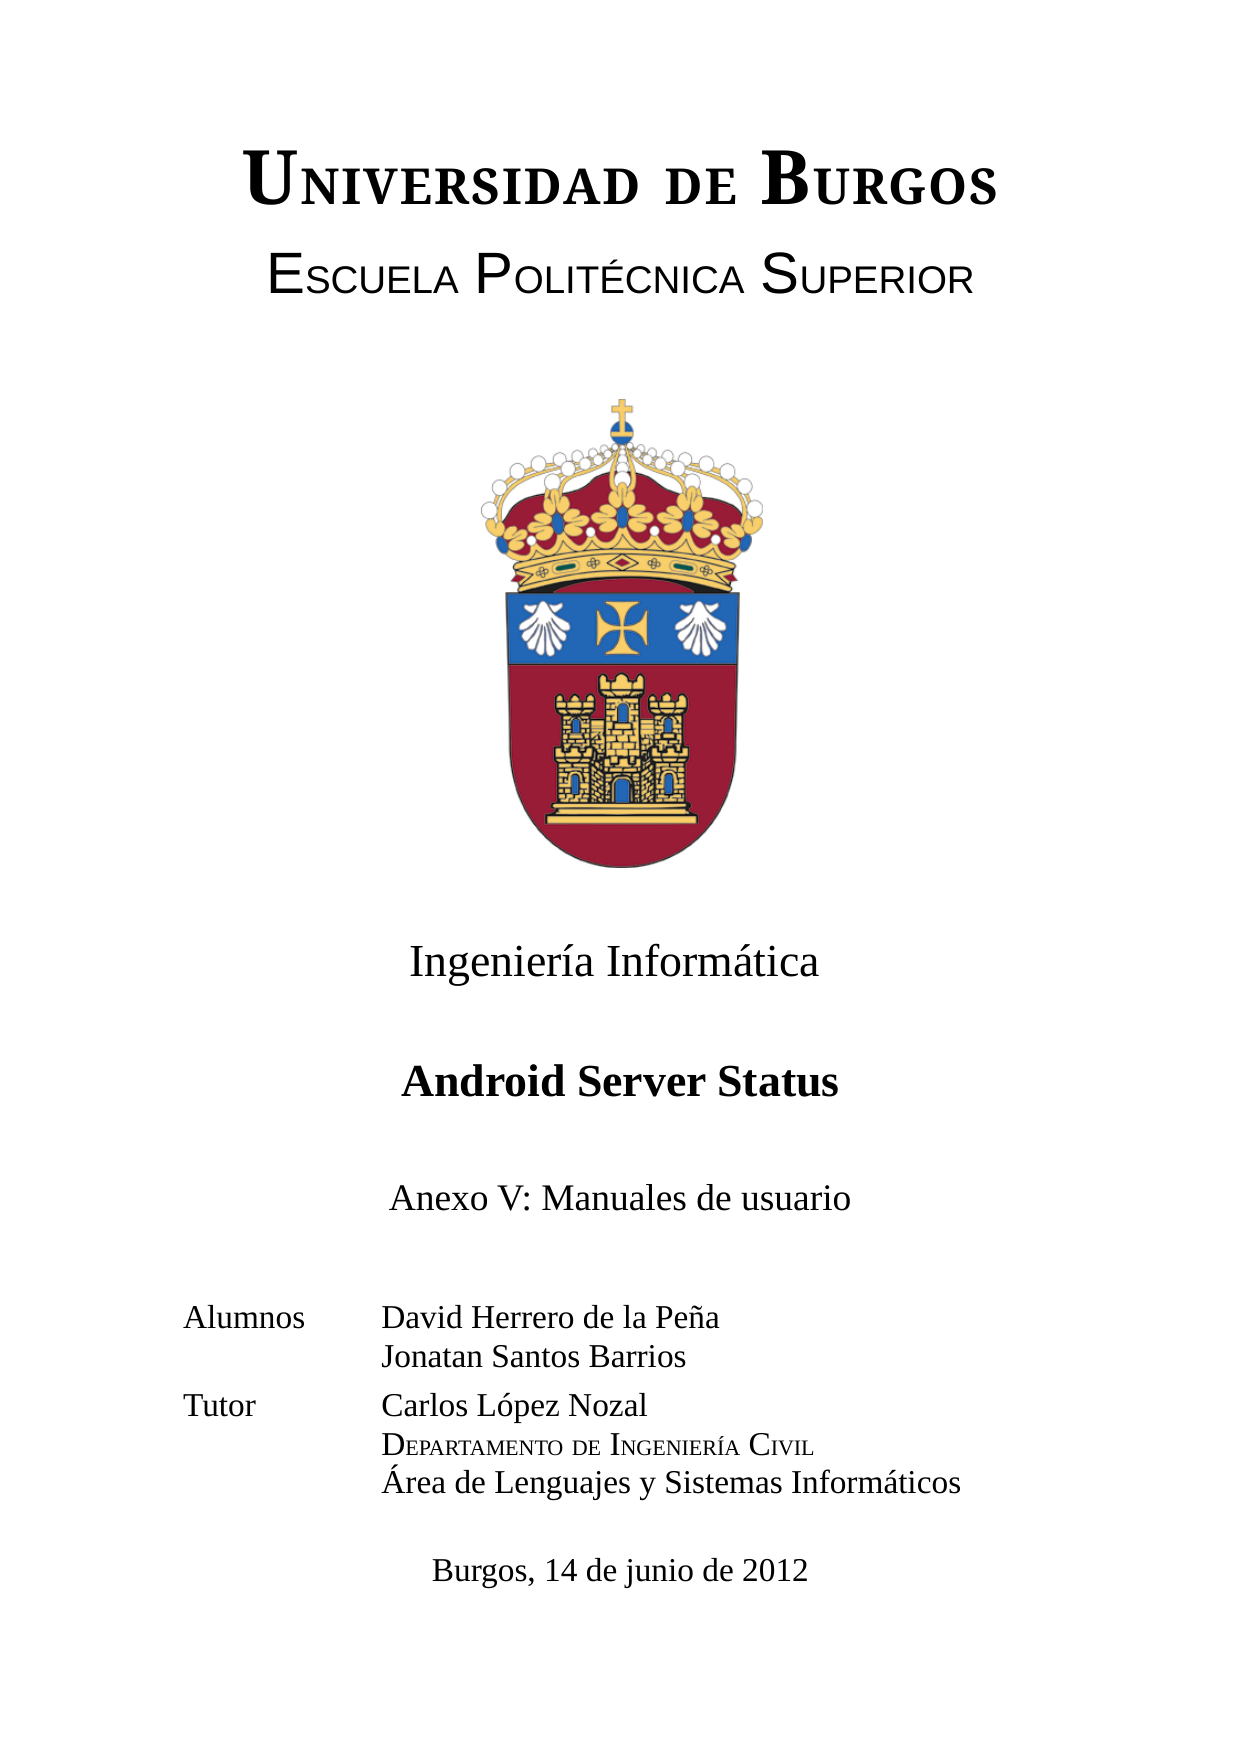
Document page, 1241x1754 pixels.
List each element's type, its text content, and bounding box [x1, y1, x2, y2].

table_cell Tutor [177, 1380, 375, 1506]
table_cell Carlos López Nozal Departamento de Ingeniería Civil Área de Lenguajes y Sistemas Informáticos [375, 1380, 1063, 1506]
table_cell Ingeniería Informática Android Server Status Anexo V: Manuales de usuario [177, 365, 1063, 1292]
table_cell Burgos, 14 de junio de 2012 [177, 1506, 1063, 1594]
table_cell Alumnos [177, 1292, 375, 1380]
table_cell David Herrero de la Peña Jonatan Santos Barrios [375, 1292, 1063, 1380]
picture [387, 399, 857, 868]
table_header Universidad de Burgos Escuela Politécnica Superior [177, 118, 1063, 365]
